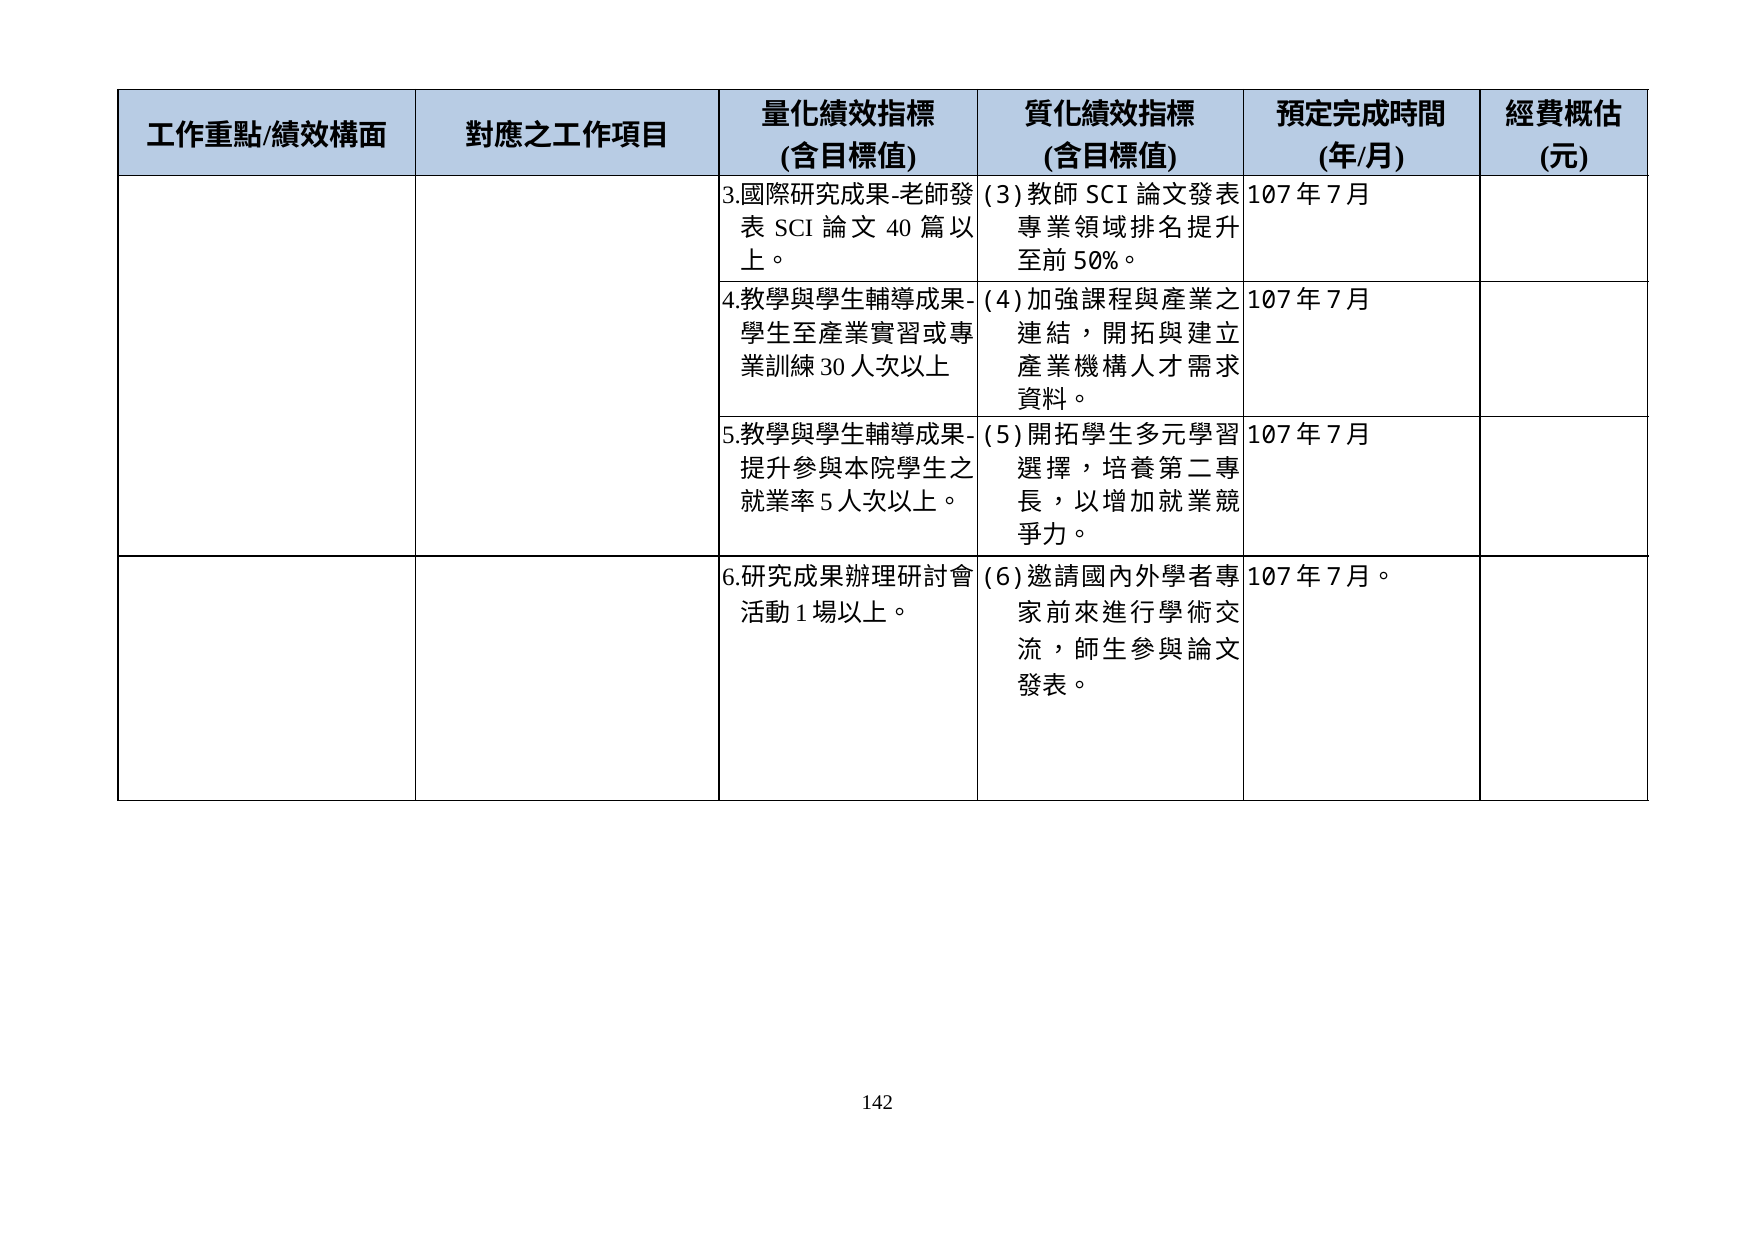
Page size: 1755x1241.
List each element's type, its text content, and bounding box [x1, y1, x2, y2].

table_cell 4.教學與學生輔導成果-學生至產業實習或專業訓練30人次以上 [720, 282, 977, 416]
table_cell 107年7月 [1244, 176, 1479, 281]
table_cell [1481, 282, 1647, 416]
table_header 預定完成時間 (年/月) [1244, 90, 1479, 175]
table_header 質化績效指標 (含目標值) [978, 90, 1243, 175]
table_cell 107年7月。 [1244, 557, 1479, 799]
table_cell [416, 557, 718, 799]
table_cell 107年7月 [1244, 282, 1479, 416]
table_cell [119, 557, 415, 799]
table_header 經費概估 (元) [1481, 90, 1647, 175]
table_cell (4)加強課程與產業之連結，開拓與建立產業機構人才需求資料。 [978, 282, 1243, 416]
table_cell 5.教學與學生輔導成果-提升參與本院學生之就業率5人次以上。 [720, 417, 977, 555]
table_header 工作重點/績效構面 [119, 90, 415, 175]
table_cell (3)教師SCI論文發表專業領域排名提升至前50%。 [978, 176, 1243, 281]
table_cell 107年7月 [1244, 417, 1479, 555]
table_cell (6)邀請國內外學者專家前來進行學術交流，師生參與論文發表。 [978, 557, 1243, 799]
table_header 量化績效指標 (含目標值) [720, 90, 977, 175]
table_cell [1481, 557, 1647, 799]
table_cell [416, 176, 718, 555]
table_cell (5)開拓學生多元學習選擇，培養第二專長，以增加就業競爭力。 [978, 417, 1243, 555]
table_cell 3.國際研究成果-老師發表SCI論文40篇以上。 [720, 176, 977, 281]
table_cell 6.研究成果辦理研討會活動1場以上。 [720, 557, 977, 799]
table_cell [1481, 176, 1647, 281]
table_cell [1481, 417, 1647, 555]
table_header 對應之工作項目 [416, 90, 718, 175]
table_cell [119, 176, 415, 555]
